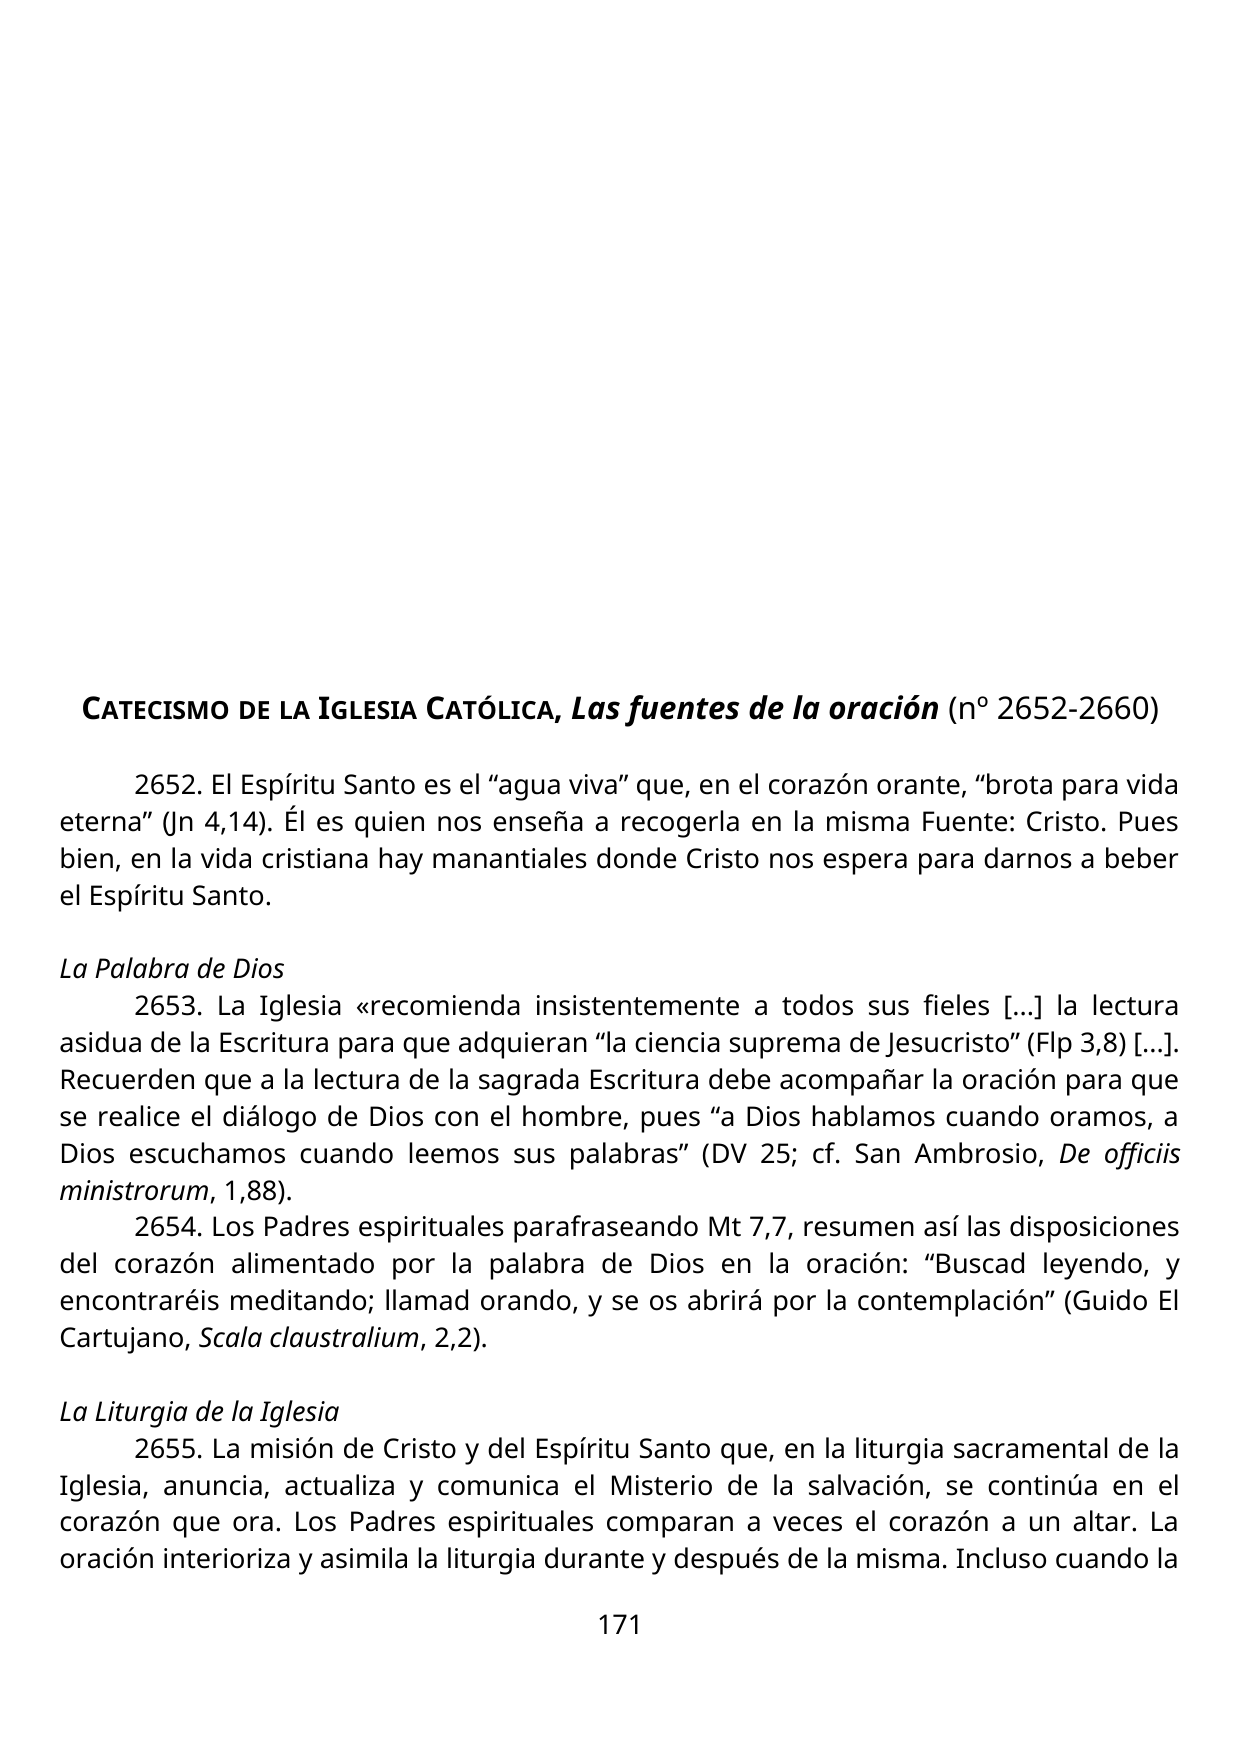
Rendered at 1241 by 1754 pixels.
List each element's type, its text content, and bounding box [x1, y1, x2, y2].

subtitle 2654. Los Padres espirituales parafraseando Mt 7,7, resumen así las disposiciones del corazón alimentado por la palabra de Dios en la oración: “Buscad leyendo, y encontraréis meditando; llamad orando, y se os abrirá por la contemplación” (Guido El Cartujano, Scala claustralium, 2,2). [59, 1208, 1181, 1355]
subtitle La Liturgia de la Iglesia [59, 1392, 1181, 1429]
subtitle 2655. La misión de Cristo y del Espíritu Santo que, en la liturgia sacramental de la Iglesia, anuncia, actualiza y comunica el Misterio de la salvación, se continúa en el corazón que ora. Los Padres espirituales comparan a veces el corazón a un altar. La oración interioriza y asimila la liturgia durante y después de la misma. Incluso cuando la [59, 1429, 1181, 1577]
subtitle La Palabra de Dios [59, 950, 1181, 987]
subtitle Catecismo de la Iglesia Católica, Las fuentes de la oración (nº 2652-2660) [59, 686, 1181, 728]
subtitle 2652. El Espíritu Santo es el “agua viva” que, en el corazón orante, “brota para vida eterna” (Jn 4,14). Él es quien nos enseña a recogerla en la misma Fuente: Cristo. Pues bien, en la vida cristiana hay manantiales donde Cristo nos espera para darnos a beber el Espíritu Santo. [59, 765, 1181, 913]
subtitle 2653. La Iglesia «recomienda insistentemente a todos sus fieles [...] la lectura asidua de la Escritura para que adquieran “la ciencia suprema de Jesucristo” (Flp 3,8) [...]. Recuerden que a la lectura de la sagrada Escritura debe acompañar la oración para que se realice el diálogo de Dios con el hombre, pues “a Dios hablamos cuando oramos, a Dios escuchamos cuando leemos sus palabras” (DV 25; cf. San Ambrosio, De officiis ministrorum, 1,88). [59, 987, 1181, 1208]
